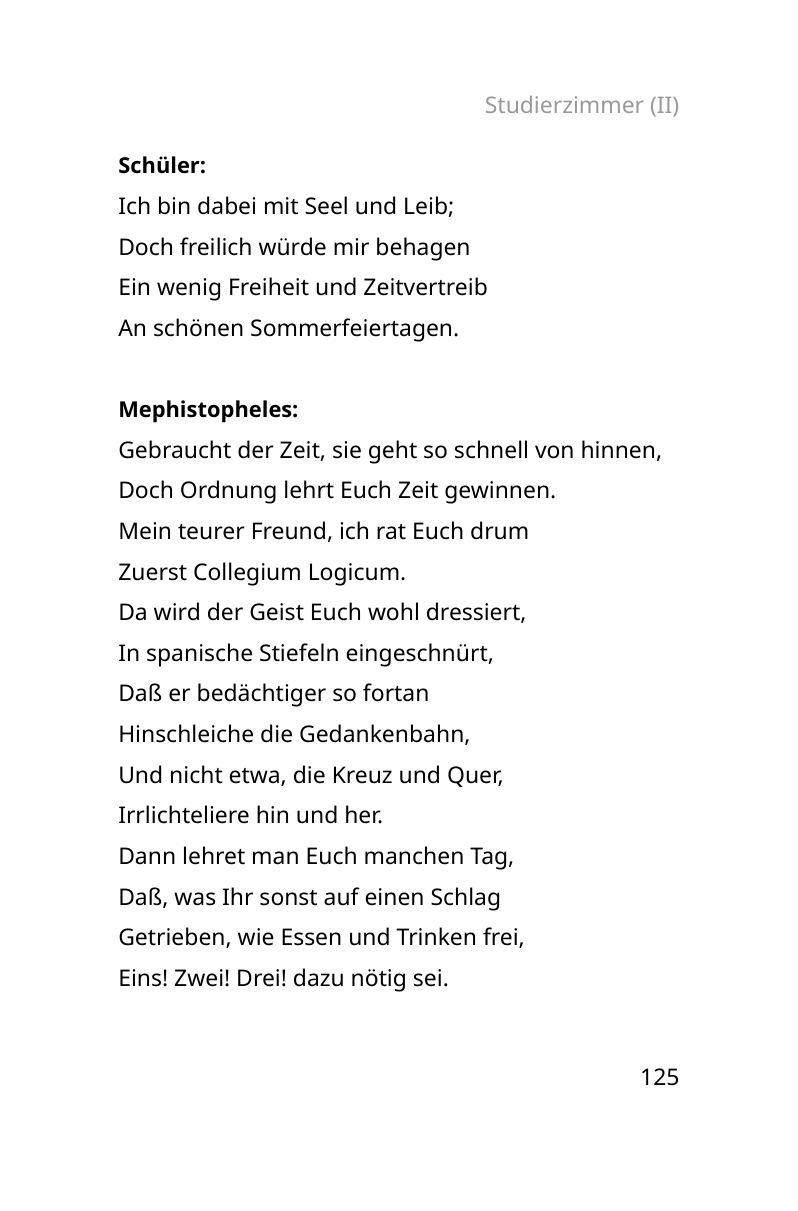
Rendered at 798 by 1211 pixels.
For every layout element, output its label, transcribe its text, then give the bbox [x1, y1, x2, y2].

text Schüler: Ich bin dabei mit Seel und Leib; Doch freilich würde mir behagen Ein wenig Freiheit und Zeitvertreib An schönen Sommerfeiertagen. [118, 149, 679, 343]
text Mephistopheles: Gebraucht der Zeit, sie geht so schnell von hinnen, Doch Ordnung lehrt Euch Zeit gewinnen. Mein teurer Freund, ich rat Euch drum Zuerst Collegium Logicum. Da wird der Geist Euch wohl dressiert, In spanische Stiefeln eingeschnürt, Daß er bedächtiger so fortan Hinschleiche die Gedankenbahn, Und nicht etwa, die Kreuz und Quer, Irrlichteliere hin und her. Dann lehret man Euch manchen Tag, Daß, was Ihr sonst auf einen Schlag Getrieben, wie Essen und Trinken frei, Eins! Zwei! Drei! dazu nötig sei. [118, 370, 679, 993]
